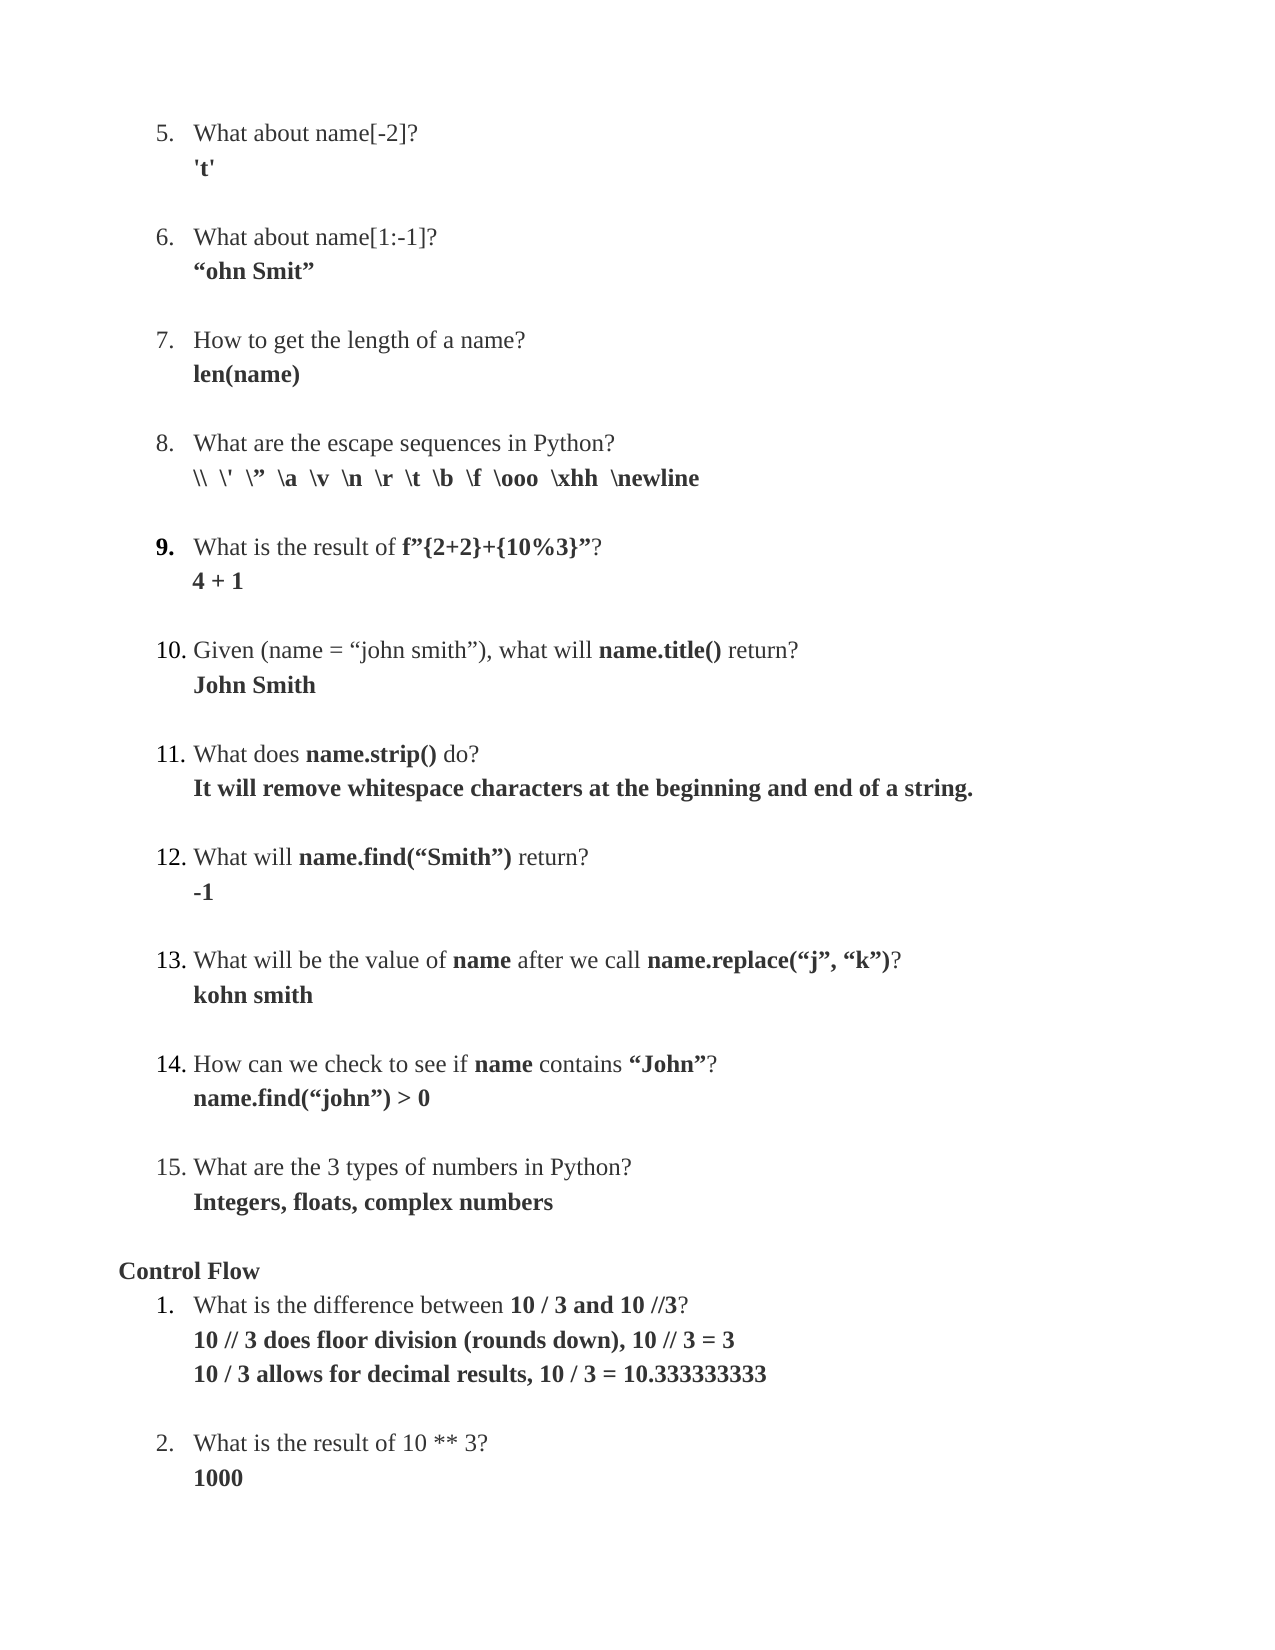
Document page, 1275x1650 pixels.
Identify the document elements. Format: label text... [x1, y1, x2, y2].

list It will remove whitespace characters at the beginning and end of a string. [156, 773, 1157, 802]
list What is the result of 10 ** 3? [156, 1428, 1157, 1457]
list len(name) [156, 359, 1157, 388]
list name.find(“john”) > 0 [156, 1083, 1157, 1112]
list John Smith [156, 670, 1157, 698]
list What does name.strip() do? [156, 739, 1157, 767]
list How can we check to see if name contains “John”? [156, 1049, 1157, 1078]
list What about name[-2]? [156, 118, 1157, 147]
list What are the escape sequences in Python? [156, 428, 1157, 457]
text 4 + 1 [118, 566, 1157, 595]
list kohn smith [156, 980, 1157, 1009]
list Given (name = “john smith”), what will name.title() return? [156, 635, 1157, 664]
list 10 // 3 does floor division (rounds down), 10 // 3 = 3 [156, 1325, 1157, 1354]
list What about name[1:-1]? [156, 222, 1157, 250]
list What is the result of f”{2+2}+{10%3}”? [156, 532, 1157, 561]
list 1000 [156, 1463, 1157, 1492]
list “ohn Smit” [156, 256, 1157, 285]
text Control Flow [118, 1256, 1157, 1285]
list What will be the value of name after we call name.replace(“j”, “k”)? [156, 946, 1157, 974]
list 't' [156, 153, 1157, 181]
list What will name.find(“Smith”) return? [156, 842, 1157, 871]
list \\ \' \” \a \v \n \r \t \b \f \ooo \xhh \newline [156, 463, 1157, 492]
list How to get the length of a name? [156, 325, 1157, 354]
list What are the 3 types of numbers in Python? [156, 1152, 1157, 1181]
list 10 / 3 allows for decimal results, 10 / 3 = 10.333333333 [156, 1359, 1157, 1388]
list Integers, floats, complex numbers [156, 1187, 1157, 1216]
list -1 [156, 877, 1157, 905]
list What is the difference between 10 / 3 and 10 //3? [156, 1290, 1157, 1319]
